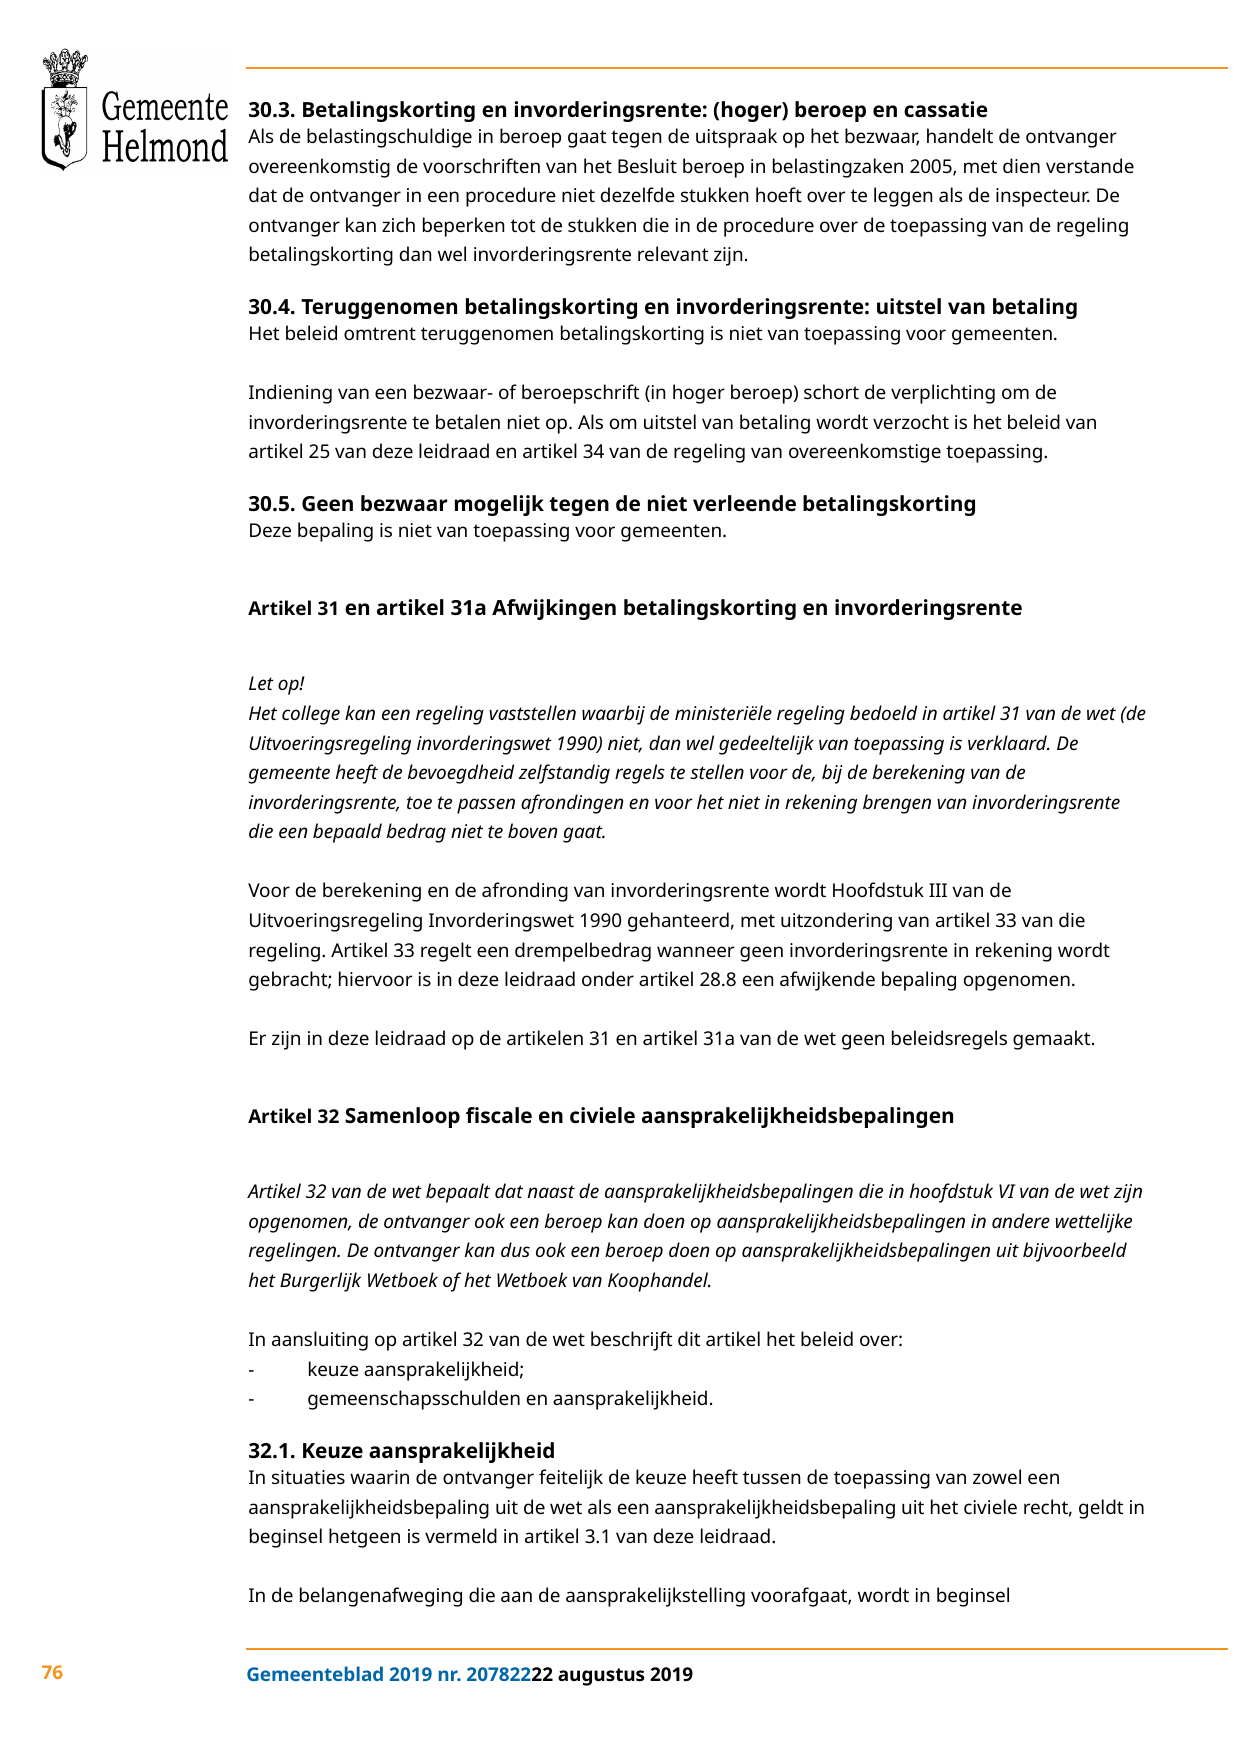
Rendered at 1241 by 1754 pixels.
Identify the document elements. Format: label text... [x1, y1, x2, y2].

text Artikel 31 en artikel 31a Afwijkingen betalingskorting en invorderingsrente [248, 593, 1152, 621]
text In de belangenafweging die aan de aansprakelijkstelling voorafgaat, wordt in beginsel [248, 1583, 1152, 1608]
list gemeenschapsschulden en aansprakelijkheid. [248, 1386, 1152, 1411]
text 30.5. Geen bezwaar mogelijk tegen de niet verleende betalingskorting [248, 489, 1152, 518]
text Er zijn in deze leidraad op de artikelen 31 en artikel 31a van de wet geen beleidsregels gemaakt. [248, 1026, 1152, 1051]
text 32.1. Keuze aansprakelijkheid [248, 1436, 1152, 1464]
text Deze bepaling is niet van toepassing voor gemeenten. [248, 518, 1152, 543]
text Artikel 32 Samenloop fiscale en civiele aansprakelijkheidsbepalingen [248, 1101, 1152, 1129]
text In aansluiting op artikel 32 van de wet beschrijft dit artikel het beleid over: [248, 1326, 1152, 1352]
picture [41, 47, 231, 172]
text In situaties waarin de ontvanger feitelijk de keuze heeft tussen de toepassing van zowel een aansprakelijkheidsbepaling uit de wet als een aansprakelijkheidsbepaling uit het civiele recht, geldt in beginsel hetgeen is vermeld in artikel 3.1 van deze leidraad. [248, 1464, 1152, 1549]
list keuze aansprakelijkheid; [248, 1356, 1152, 1382]
text Voor de berekening en de afronding van invorderingsrente wordt Hoofdstuk III van de Uitvoeringsregeling Invorderingswet 1990 gehanteerd, met uitzondering van artikel 33 van die regeling. Artikel 33 regelt een drempelbedrag wanneer geen invorderingsrente in rekening wordt gebracht; hiervoor is in deze leidraad onder artikel 28.8 een afwijkende bepaling opgenomen. [248, 878, 1152, 992]
text 30.3. Betalingskorting en invorderingsrente: (hoger) beroep en cassatie [248, 95, 1152, 123]
text Let op! [248, 671, 1152, 696]
text Het college kan een regeling vaststellen waarbij de ministeriële regeling bedoeld in artikel 31 van de wet (de Uitvoeringsregeling invorderingswet 1990) niet, dan wel gedeeltelijk van toepassing is verklaard. De gemeente heeft de bevoegdheid zelfstandig regels te stellen voor de, bij de berekening van de invorderingsrente, toe te passen afrondingen en voor het niet in rekening brengen van invorderingsrente die een bepaald bedrag niet te boven gaat. [248, 700, 1152, 844]
text Indiening van een bezwaar- of beroepschrift (in hoger beroep) schort de verplichting om de invorderingsrente te betalen niet op. Als om uitstel van betaling wordt verzocht is het beleid van artikel 25 van deze leidraad en artikel 34 van de regeling van overeenkomstige toepassing. [248, 379, 1152, 464]
text Artikel 32 van de wet bepaalt dat naast de aansprakelijkheidsbepalingen die in hoofdstuk VI van de wet zijn opgenomen, de ontvanger ook een beroep kan doen op aansprakelijkheidsbepalingen in andere wettelijke regelingen. De ontvanger kan dus ook een beroep doen op aansprakelijkheidsbepalingen uit bijvoorbeeld het Burgerlijk Wetboek of het Wetboek van Koophandel. [248, 1178, 1152, 1293]
text Als de belastingschuldige in beroep gaat tegen de uitspraak op het bezwaar, handelt de ontvanger overeenkomstig de voorschriften van het Besluit beroep in belastingzaken 2005, met dien verstande dat de ontvanger in een procedure niet dezelfde stukken hoeft over te leggen als de inspecteur. De ontvanger kan zich beperken tot de stukken die in de procedure over de toepassing van de regeling betalingskorting dan wel invorderingsrente relevant zijn. [248, 123, 1152, 267]
text 30.4. Teruggenomen betalingskorting en invorderingsrente: uitstel van betaling [248, 292, 1152, 320]
text Het beleid omtrent teruggenomen betalingskorting is niet van toepassing voor gemeenten. [248, 320, 1152, 346]
